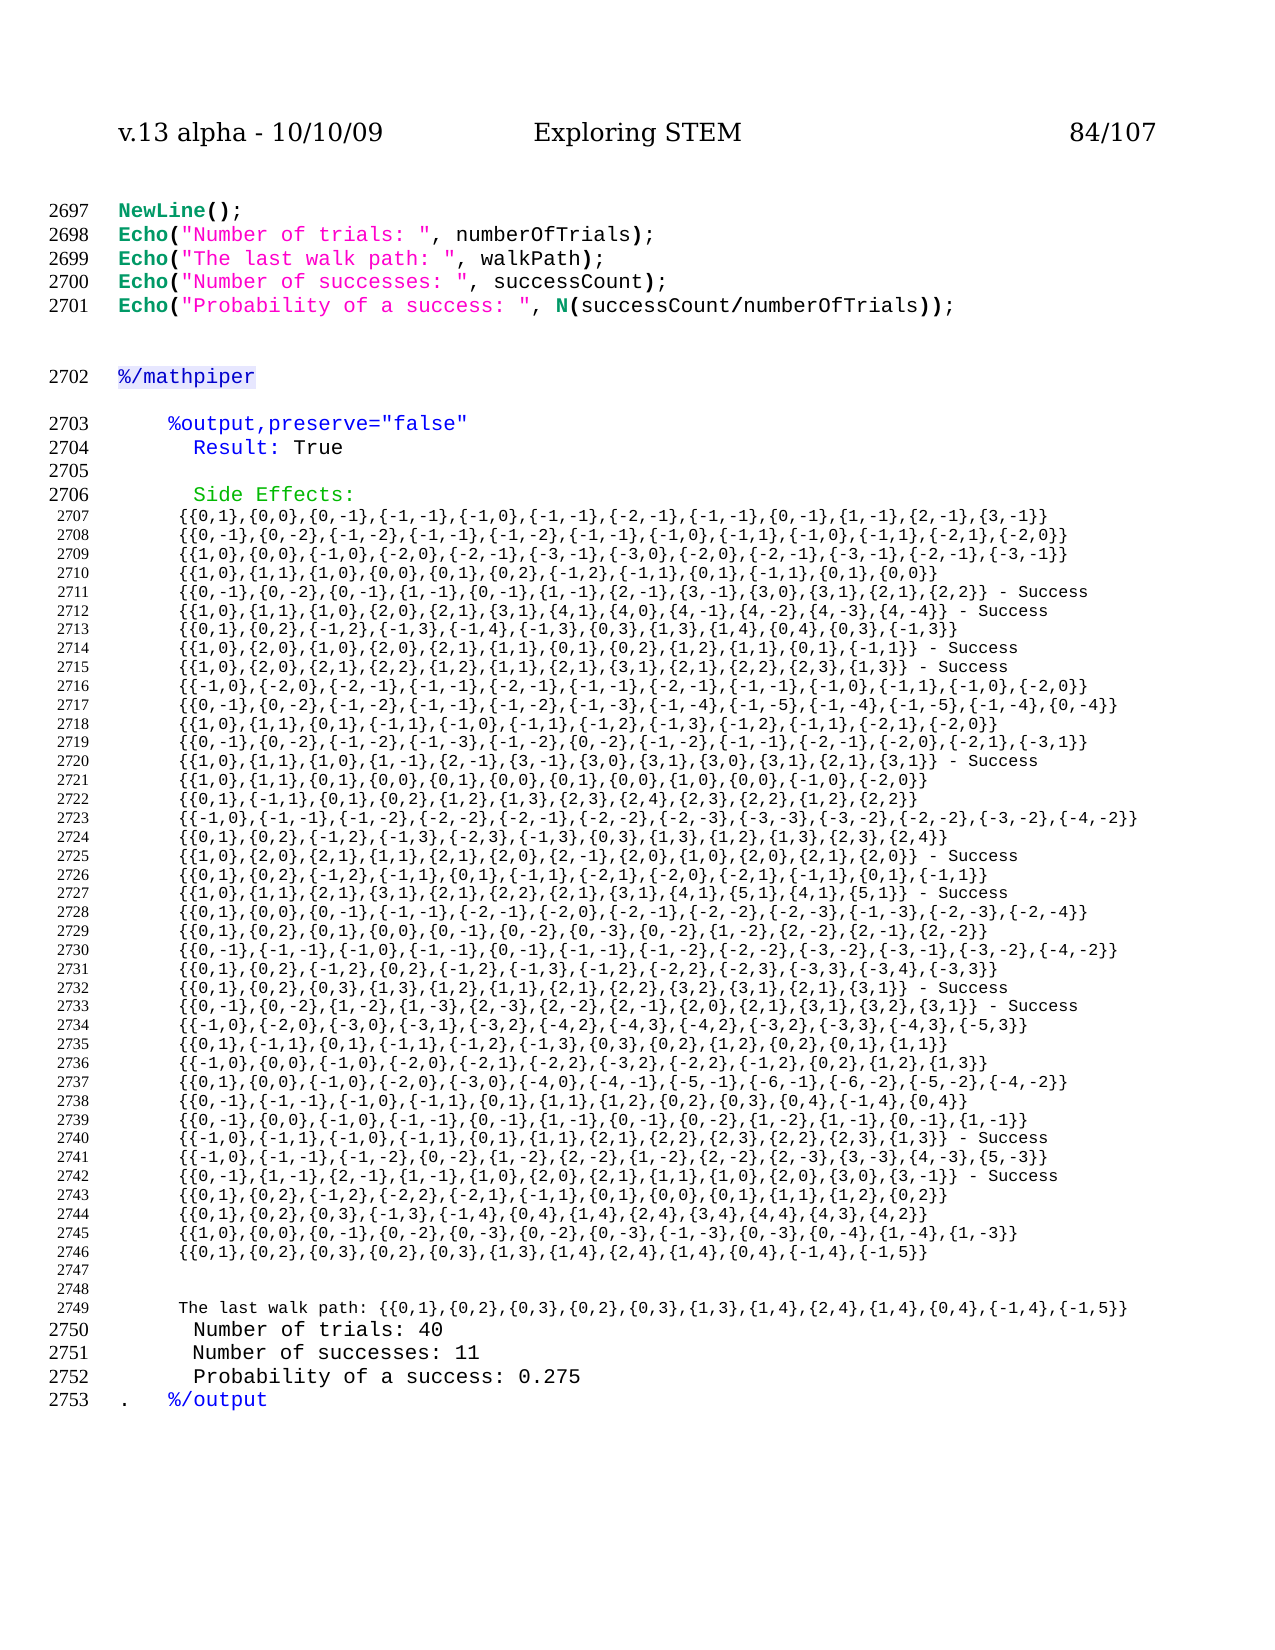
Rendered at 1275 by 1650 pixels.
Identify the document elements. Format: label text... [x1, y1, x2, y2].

text {{0,-1},{0,-2},{1,-2},{1,-3},{2,-3},{2,-2},{2,-1},{2,0},{2,1},{3,1},{3,2},{3,1}} - Success [118, 998, 1157, 1017]
text {{0,1},{0,2},{0,3},{0,2},{0,3},{1,3},{1,4},{2,4},{1,4},{0,4},{-1,4},{-1,5}} [118, 1243, 1157, 1262]
text {{0,1},{0,2},{0,1},{0,0},{0,-1},{0,-2},{0,-3},{0,-2},{1,-2},{2,-2},{2,-1},{2,-2}} [118, 923, 1157, 941]
text {{0,-1},{0,-2},{-1,-2},{-1,-1},{-1,-2},{-1,-1},{-1,0},{-1,1},{-1,0},{-1,1},{-2,1},{-2,0}} [118, 527, 1157, 546]
text {{1,0},{2,0},{1,0},{2,0},{2,1},{1,1},{0,1},{0,2},{1,2},{1,1},{0,1},{-1,1}} - Success [118, 640, 1157, 659]
text {{0,-1},{0,-2},{-1,-2},{-1,-1},{-1,-2},{-1,-3},{-1,-4},{-1,-5},{-1,-4},{-1,-5},{-1,-4},{0,-4}} [118, 696, 1157, 715]
text Probability of a success: 0.275 [118, 1366, 1157, 1389]
text {{1,0},{1,1},{0,1},{-1,1},{-1,0},{-1,1},{-1,2},{-1,3},{-1,2},{-1,1},{-2,1},{-2,0}} [118, 715, 1157, 734]
text %output,preserve="false" [118, 413, 1157, 437]
text {{1,0},{2,0},{2,1},{2,2},{1,2},{1,1},{2,1},{3,1},{2,1},{2,2},{2,3},{1,3}} - Success [118, 659, 1157, 677]
text {{1,0},{0,0},{0,-1},{0,-2},{0,-3},{0,-2},{0,-3},{-1,-3},{0,-3},{0,-4},{1,-4},{1,-3}} [118, 1224, 1157, 1243]
text {{1,0},{1,1},{2,1},{3,1},{2,1},{2,2},{2,1},{3,1},{4,1},{5,1},{4,1},{5,1}} - Success [118, 885, 1157, 904]
text The last walk path: {{0,1},{0,2},{0,3},{0,2},{0,3},{1,3},{1,4},{2,4},{1,4},{0,4},{-1,4},{-1,5}} [118, 1300, 1157, 1318]
text {{-1,0},{-1,-1},{-1,-2},{0,-2},{1,-2},{2,-2},{1,-2},{2,-2},{2,-3},{3,-3},{4,-3},{5,-3}} [118, 1149, 1157, 1168]
text Echo("Number of successes: ", successCount); [118, 271, 1157, 295]
text {{0,1},{-1,1},{0,1},{-1,1},{-1,2},{-1,3},{0,3},{0,2},{1,2},{0,2},{0,1},{1,1}} [118, 1036, 1157, 1054]
text {{-1,0},{-1,-1},{-1,-2},{-2,-2},{-2,-1},{-2,-2},{-2,-3},{-3,-3},{-3,-2},{-2,-2},{-3,-2},{-4,-2}} [118, 809, 1157, 828]
text {{1,0},{2,0},{2,1},{1,1},{2,1},{2,0},{2,-1},{2,0},{1,0},{2,0},{2,1},{2,0}} - Success [118, 847, 1157, 866]
text {{0,-1},{0,-2},{-1,-2},{-1,-3},{-1,-2},{0,-2},{-1,-2},{-1,-1},{-2,-1},{-2,0},{-2,1},{-3,1}} [118, 734, 1157, 753]
text {{0,-1},{0,0},{-1,0},{-1,-1},{0,-1},{1,-1},{0,-1},{0,-2},{1,-2},{1,-1},{0,-1},{1,-1}} [118, 1111, 1157, 1130]
text {{0,1},{0,0},{0,-1},{-1,-1},{-1,0},{-1,-1},{-2,-1},{-1,-1},{0,-1},{1,-1},{2,-1},{3,-1}} [118, 508, 1157, 527]
text {{0,1},{-1,1},{0,1},{0,2},{1,2},{1,3},{2,3},{2,4},{2,3},{2,2},{1,2},{2,2}} [118, 791, 1157, 809]
text {{-1,0},{-2,0},{-2,-1},{-1,-1},{-2,-1},{-1,-1},{-2,-1},{-1,-1},{-1,0},{-1,1},{-1,0},{-2,0}} [118, 677, 1157, 696]
text {{0,-1},{1,-1},{2,-1},{1,-1},{1,0},{2,0},{2,1},{1,1},{1,0},{2,0},{3,0},{3,-1}} - Success [118, 1168, 1157, 1187]
text {{1,0},{1,1},{1,0},{2,0},{2,1},{3,1},{4,1},{4,0},{4,-1},{4,-2},{4,-3},{4,-4}} - Success [118, 602, 1157, 621]
text {{1,0},{1,1},{0,1},{0,0},{0,1},{0,0},{0,1},{0,0},{1,0},{0,0},{-1,0},{-2,0}} [118, 772, 1157, 791]
text {{0,1},{0,2},{-1,2},{-1,3},{-2,3},{-1,3},{0,3},{1,3},{1,2},{1,3},{2,3},{2,4}} [118, 828, 1157, 847]
text {{0,-1},{0,-2},{0,-1},{1,-1},{0,-1},{1,-1},{2,-1},{3,-1},{3,0},{3,1},{2,1},{2,2}} - Success [118, 583, 1157, 602]
text NewLine(); [118, 200, 1157, 224]
text {{0,1},{0,2},{-1,2},{0,2},{-1,2},{-1,3},{-1,2},{-2,2},{-2,3},{-3,3},{-3,4},{-3,3}} [118, 960, 1157, 979]
text Number of successes: 11 [118, 1342, 1157, 1366]
text {{0,1},{0,2},{0,3},{-1,3},{-1,4},{0,4},{1,4},{2,4},{3,4},{4,4},{4,3},{4,2}} [118, 1205, 1157, 1224]
text {{1,0},{1,1},{1,0},{1,-1},{2,-1},{3,-1},{3,0},{3,1},{3,0},{3,1},{2,1},{3,1}} - Success [118, 753, 1157, 772]
text {{-1,0},{-2,0},{-3,0},{-3,1},{-3,2},{-4,2},{-4,3},{-4,2},{-3,2},{-3,3},{-4,3},{-5,3}} [118, 1017, 1157, 1036]
text {{0,1},{0,2},{0,3},{1,3},{1,2},{1,1},{2,1},{2,2},{3,2},{3,1},{2,1},{3,1}} - Success [118, 979, 1157, 998]
text {{-1,0},{0,0},{-1,0},{-2,0},{-2,1},{-2,2},{-3,2},{-2,2},{-1,2},{0,2},{1,2},{1,3}} [118, 1054, 1157, 1073]
text Echo("Probability of a success: ", N(successCount/numberOfTrials)); [118, 295, 1157, 319]
text Echo("The last walk path: ", walkPath); [118, 248, 1157, 271]
text {{1,0},{1,1},{1,0},{0,0},{0,1},{0,2},{-1,2},{-1,1},{0,1},{-1,1},{0,1},{0,0}} [118, 564, 1157, 583]
text {{-1,0},{-1,1},{-1,0},{-1,1},{0,1},{1,1},{2,1},{2,2},{2,3},{2,2},{2,3},{1,3}} - Success [118, 1130, 1157, 1149]
text Side Effects: [118, 484, 1157, 508]
text Echo("Number of trials: ", numberOfTrials); [118, 224, 1157, 248]
text {{1,0},{0,0},{-1,0},{-2,0},{-2,-1},{-3,-1},{-3,0},{-2,0},{-2,-1},{-3,-1},{-2,-1},{-3,-1}} [118, 546, 1157, 564]
text {{0,-1},{-1,-1},{-1,0},{-1,1},{0,1},{1,1},{1,2},{0,2},{0,3},{0,4},{-1,4},{0,4}} [118, 1092, 1157, 1111]
text %/mathpiper [118, 366, 1157, 389]
text {{0,1},{0,2},{-1,2},{-1,3},{-1,4},{-1,3},{0,3},{1,3},{1,4},{0,4},{0,3},{-1,3}} [118, 621, 1157, 640]
text {{0,1},{0,2},{-1,2},{-1,1},{0,1},{-1,1},{-2,1},{-2,0},{-2,1},{-1,1},{0,1},{-1,1}} [118, 866, 1157, 885]
text {{0,1},{0,0},{-1,0},{-2,0},{-3,0},{-4,0},{-4,-1},{-5,-1},{-6,-1},{-6,-2},{-5,-2},{-4,-2}} [118, 1073, 1157, 1092]
text Number of trials: 40 [118, 1318, 1157, 1342]
text {{0,1},{0,2},{-1,2},{-2,2},{-2,1},{-1,1},{0,1},{0,0},{0,1},{1,1},{1,2},{0,2}} [118, 1187, 1157, 1205]
text Result: True [118, 437, 1157, 461]
text . %/output [118, 1389, 1157, 1413]
text {{0,-1},{-1,-1},{-1,0},{-1,-1},{0,-1},{-1,-1},{-1,-2},{-2,-2},{-3,-2},{-3,-1},{-3,-2},{-4,-2}} [118, 941, 1157, 960]
text {{0,1},{0,0},{0,-1},{-1,-1},{-2,-1},{-2,0},{-2,-1},{-2,-2},{-2,-3},{-1,-3},{-2,-3},{-2,-4}} [118, 904, 1157, 923]
